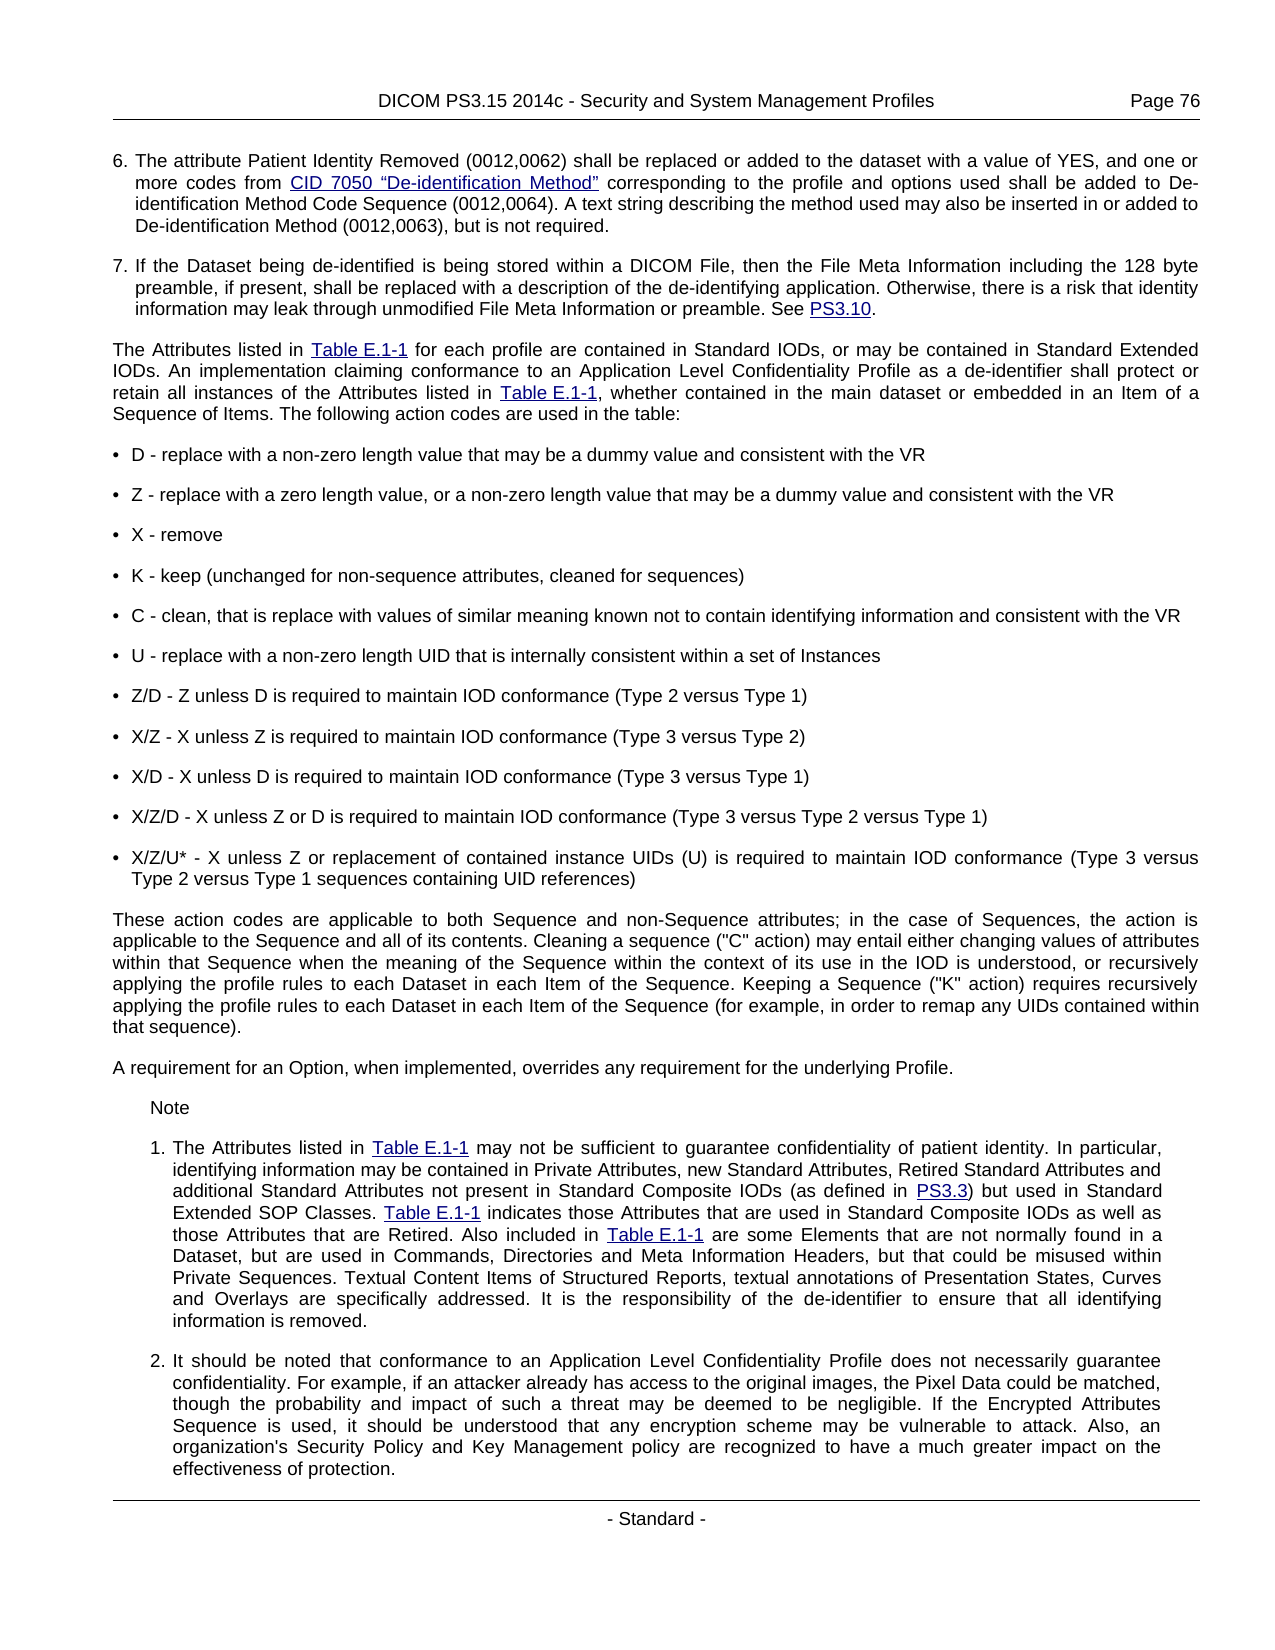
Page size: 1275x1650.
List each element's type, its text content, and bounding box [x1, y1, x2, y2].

list The attribute Patient Identity Removed (0012,0062) shall be replaced or added to the dataset with a value of YES, and one or more codes from CID 7050 “De-identification Method” corresponding to the profile and options used shall be added to De-identification Method Code Sequence (0012,0064). A text string describing the method used may also be inserted in or added to De-identification Method (0012,0063), but is not required. [112, 150, 1200, 236]
list D - replace with a non-zero length value that may be a dummy value and consistent with the VR [112, 443, 1200, 465]
list Z - replace with a zero length value, or a non-zero length value that may be a dummy value and consistent with the VR [112, 484, 1200, 505]
list If the Dataset being de-identified is being stored within a DICOM File, then the File Meta Information including the 128 byte preamble, if present, shall be replaced with a description of the de-identifying application. Otherwise, there is a risk that identity information may leak through unmodified File Meta Information or preamble. See PS3.10. [112, 255, 1200, 320]
list X/D - X unless D is required to maintain IOD conformance (Type 3 versus Type 1) [112, 766, 1200, 787]
list Z/D - Z unless D is required to maintain IOD conformance (Type 2 versus Type 1) [112, 685, 1200, 707]
list K - keep (unchanged for non-sequence attributes, cleaned for sequences) [112, 564, 1200, 586]
text The Attributes listed in Table E.1-1 for each profile are contained in Standard IODs, or may be contained in Standard Extended IODs. An implementation claiming conformance to an Application Level Confidentiality Profile as a de-identifier shall protect or retain all instances of the Attributes listed in Table E.1-1, whether contained in the main dataset or embedded in an Item of a Sequence of Items. The following action codes are used in the table: [112, 338, 1200, 425]
text These action codes are applicable to both Sequence and non-Sequence attributes; in the case of Sequences, the action is applicable to the Sequence and all of its contents. Cleaning a sequence ("C" action) may entail either changing values of attributes within that Sequence when the meaning of the Sequence within the context of its use in the IOD is understood, or recursively applying the profile rules to each Dataset in each Item of the Sequence. Keeping a Sequence ("K" action) requires recursively applying the profile rules to each Dataset in each Item of the Sequence (for example, in order to remap any UIDs contained within that sequence). [112, 908, 1200, 1038]
list C - clean, that is replace with values of similar meaning known not to contain identifying information and consistent with the VR [112, 605, 1200, 626]
text A requirement for an Option, when implemented, overrides any requirement for the underlying Profile. [112, 1057, 1200, 1078]
list It should be noted that conformance to an Application Level Confidentiality Profile does not necessarily guarantee confidentiality. For example, if an attacker already has access to the original images, the Pixel Data could be matched, though the probability and impact of such a threat may be deemed to be negligible. If the Encrypted Attributes Sequence is used, it should be understood that any encryption scheme may be vulnerable to attack. Also, an organization's Security Policy and Key Management policy are recognized to have a much greater impact on the effectiveness of protection. [150, 1350, 1162, 1479]
list X/Z/D - X unless Z or D is required to maintain IOD conformance (Type 3 versus Type 2 versus Type 1) [112, 806, 1200, 828]
list The Attributes listed in Table E.1-1 may not be sufficient to guarantee confidentiality of patient identity. In particular, identifying information may be contained in Private Attributes, new Standard Attributes, Retired Standard Attributes and additional Standard Attributes not present in Standard Composite IODs (as defined in PS3.3) but used in Standard Extended SOP Classes. Table E.1-1 indicates those Attributes that are used in Standard Composite IODs as well as those Attributes that are Retired. Also included in Table E.1-1 are some Elements that are not normally found in a Dataset, but are used in Commands, Directories and Meta Information Headers, but that could be misused within Private Sequences. Textual Content Items of Structured Reports, textual annotations of Presentation States, Curves and Overlays are specifically addressed. It is the responsibility of the de-identifier to ensure that all identifying information is removed. [150, 1137, 1162, 1331]
list U - replace with a non-zero length UID that is internally consistent within a set of Instances [112, 645, 1200, 667]
list X - remove [112, 524, 1200, 546]
list X/Z - X unless Z is required to maintain IOD conformance (Type 3 versus Type 2) [112, 726, 1200, 747]
text Note [150, 1097, 1162, 1118]
list X/Z/U* - X unless Z or replacement of contained instance UIDs (U) is required to maintain IOD conformance (Type 3 versus Type 2 versus Type 1 sequences containing UID references) [112, 847, 1200, 890]
